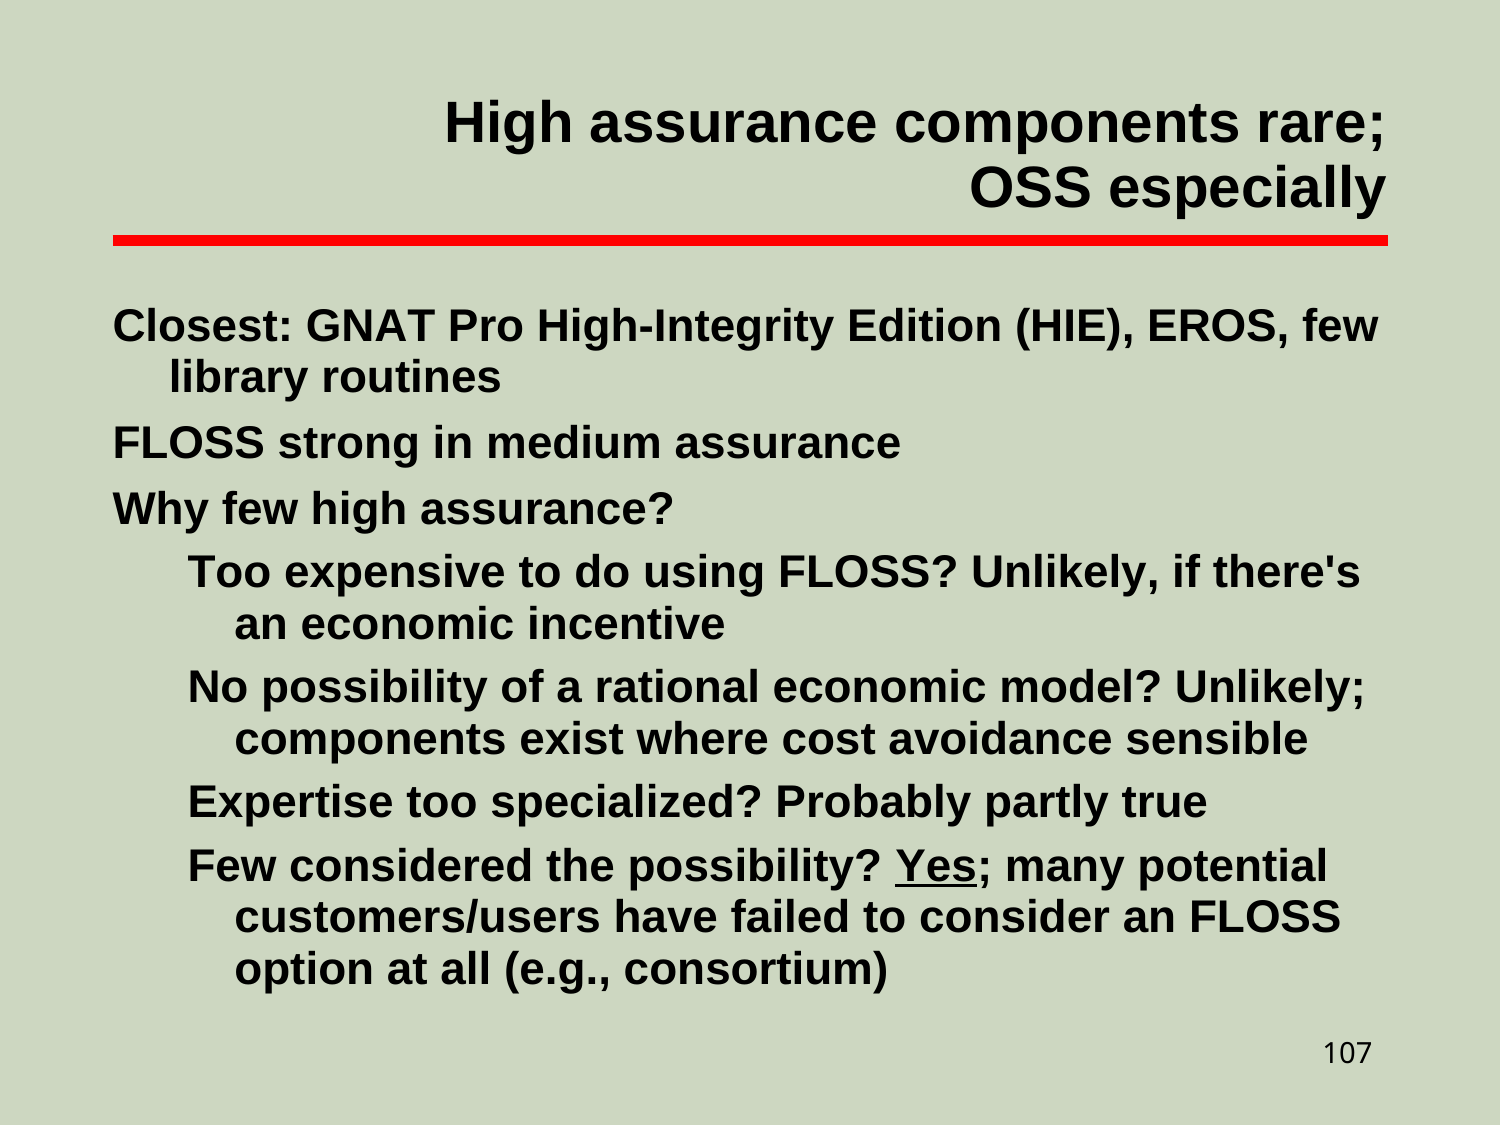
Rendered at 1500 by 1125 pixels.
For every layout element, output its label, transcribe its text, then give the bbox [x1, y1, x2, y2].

title High assurance components rare; OSS especially [337, 85, 1388, 224]
list Closest: GNAT Pro High-Integrity Edition (HIE), EROS, few library routines FLOSS strong in medium assurance Why few high assurance? Too expensive to do using FLOSS? Unlikely, if there's an economic incentive No possibility of a rational economic model? Unlikely; components exist where cost avoidance sensible Expertise too specialized? Probably partly true Few considered the possibility? Yes; many potential customers/users have failed to consider an FLOSS option at all (e.g., consortium) [112, 299, 1388, 1111]
